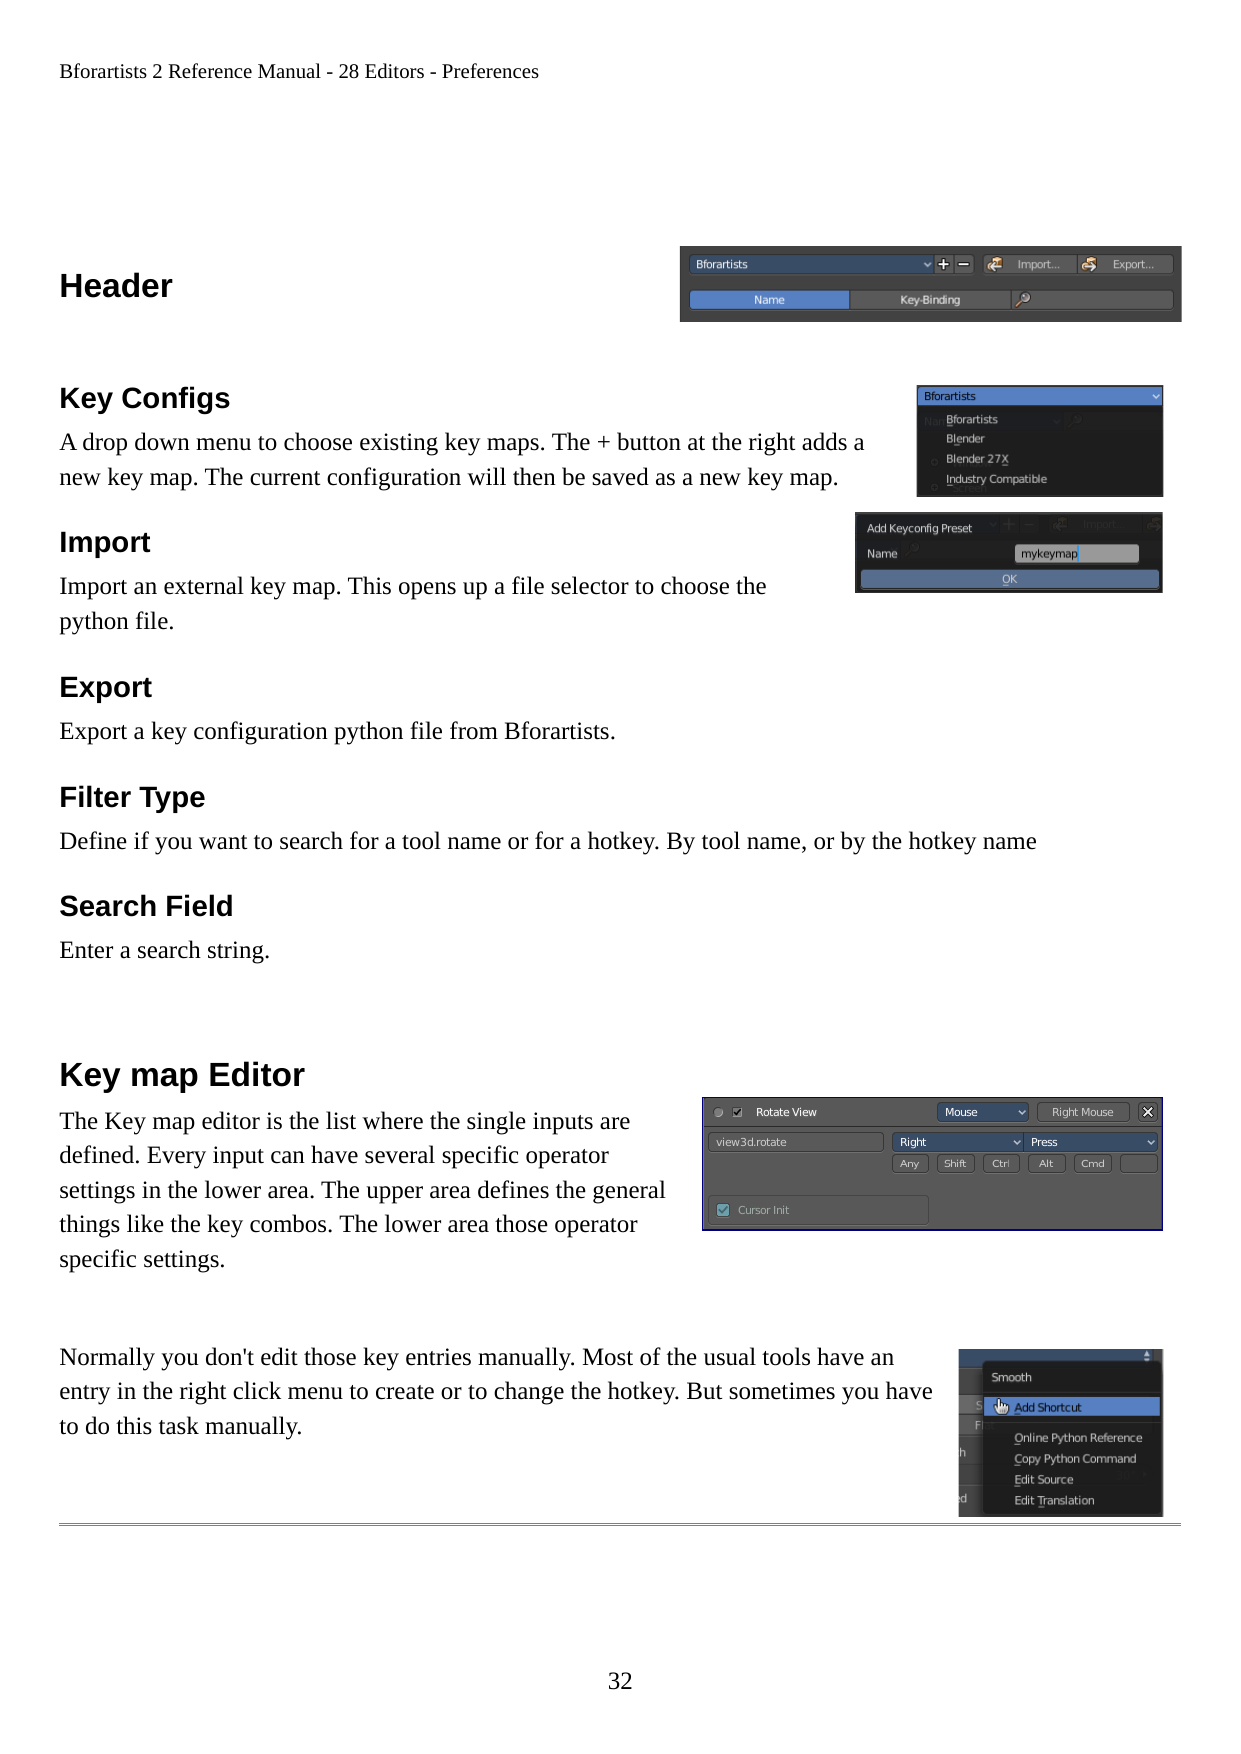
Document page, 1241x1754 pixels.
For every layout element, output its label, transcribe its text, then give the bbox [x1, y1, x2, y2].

subtitle [1163, 525, 1181, 559]
text Enter a search string. [59, 936, 1181, 964]
text The Key map editor is the list where the single inputs are defined. Every input can have several specific operator settings in the lower area. The upper area defines the general things like the key combos. The lower area those operator specific settings. [59, 1106, 1181, 1272]
picture [855, 512, 1163, 593]
text Import an external key map. This opens up a file selector to choose the python file. [59, 571, 1181, 635]
subtitle Header [59, 266, 679, 305]
picture [679, 246, 1182, 322]
subtitle Key Configs [59, 381, 1181, 414]
subtitle Key map Editor [59, 1054, 1181, 1093]
subtitle Search Field [59, 889, 1181, 923]
picture [916, 385, 1164, 497]
text Export a key configuration python file from Bforartists. [59, 716, 1181, 744]
subtitle Filter Type [59, 779, 1181, 813]
subtitle Export [59, 669, 1181, 703]
text Define if you want to search for a tool name or for a hotkey. By tool name, or by the hotkey name [59, 826, 1181, 854]
picture [958, 1349, 1164, 1517]
text A drop down menu to choose existing key maps. The + button at the right adds a new key map. The current configuration will then be saved as a new key map. [59, 427, 916, 490]
picture [703, 1098, 1162, 1229]
subtitle Import [59, 525, 855, 559]
text Normally you don't edit those key entries manually. Most of the usual tools have an entry in the right click menu to create or to change the hotkey. But sometimes you have to do this task manually. [59, 1342, 1181, 1439]
